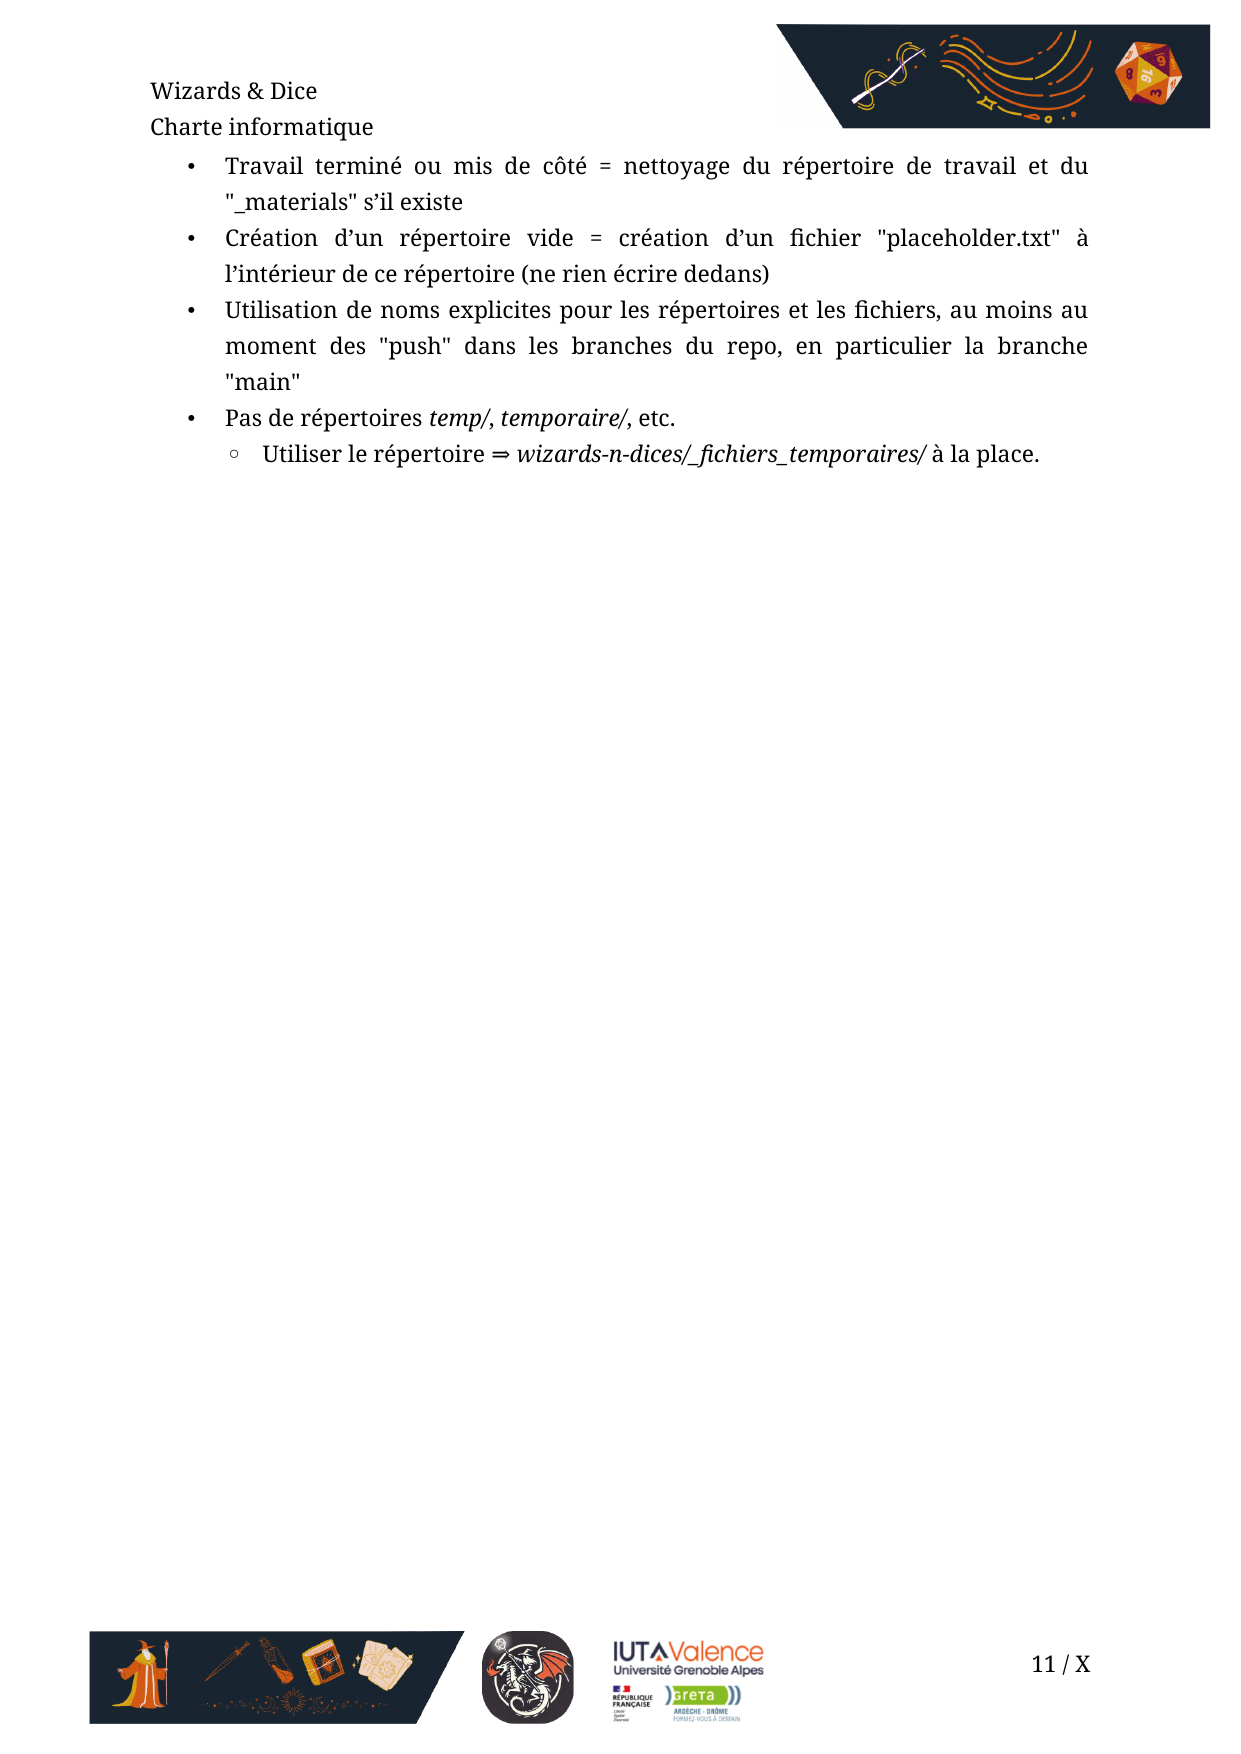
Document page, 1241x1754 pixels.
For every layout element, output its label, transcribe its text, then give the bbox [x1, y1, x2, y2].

list Création d’un répertoire vide = création d’un fichier "placeholder.txt" à l’intérieur de ce répertoire (ne rien écrire dedans) [187, 222, 1090, 289]
picture [81, 1620, 788, 1733]
list Utilisation de noms explicites pour les répertoires et les fichiers, au moins au moment des "push" dans les branches du repo, en particulier la branche "main" [187, 294, 1090, 397]
list Travail terminé ou mis de côté = nettoyage du répertoire de travail et du "_materials" s’il existe [187, 150, 1090, 217]
list Utiliser le répertoire ⇒ wizards-n-dices/_fichiers_temporaires/ à la place. [225, 437, 1090, 469]
list Pas de répertoires temp/, temporaire/, etc. [187, 402, 1090, 433]
picture [771, 21, 1218, 131]
